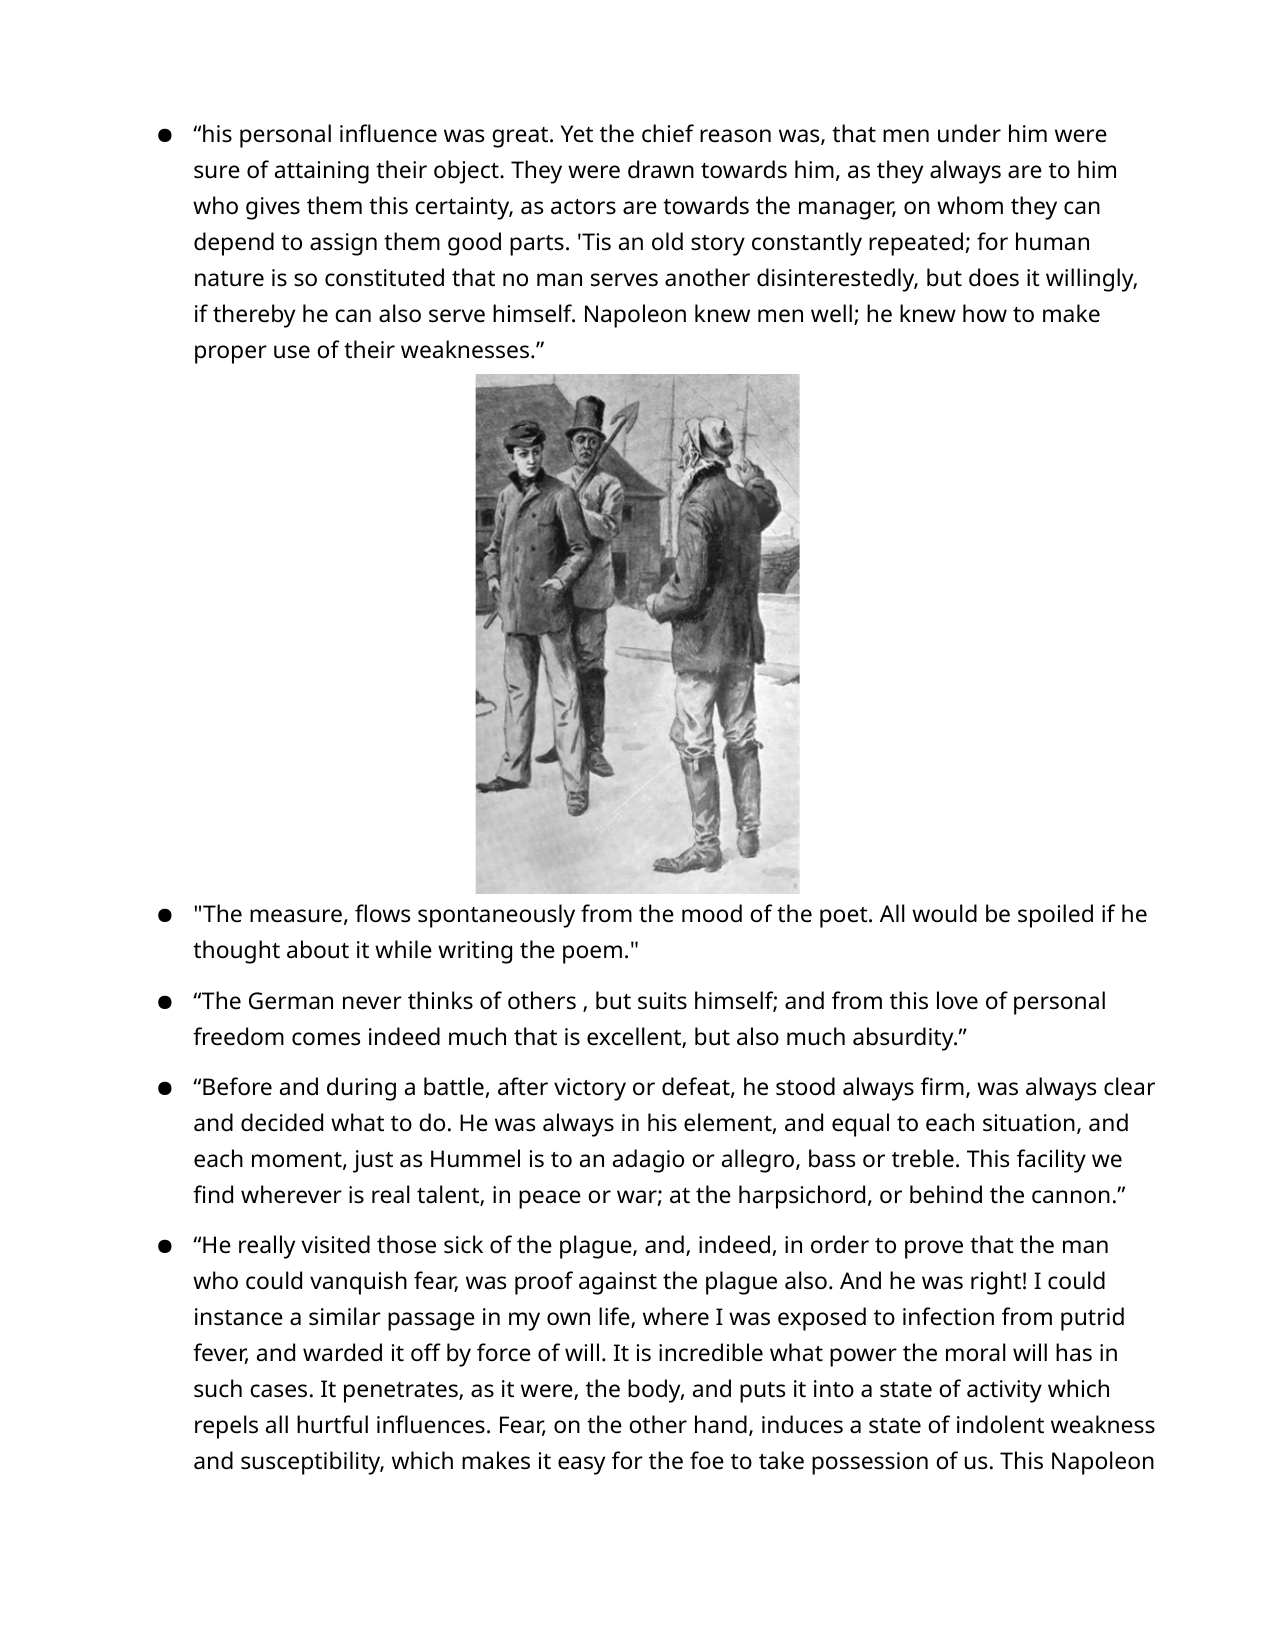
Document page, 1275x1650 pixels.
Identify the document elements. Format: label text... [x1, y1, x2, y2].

picture [475, 374, 800, 894]
list “Before and during a battle, after victory or defeat, he stood always firm, was always clear and decided what to do. He was always in his element, and equal to each situation, and each moment, just as Hummel is to an adagio or allegro, bass or treble. This facility we find wherever is real talent, in peace or war; at the harpsichord, or behind the cannon.” [156, 1071, 1157, 1210]
list “The German never thinks of others , but suits himself; and from this love of personal freedom comes indeed much that is excellent, but also much absurdity.” [156, 984, 1157, 1052]
list “He really visited those sick of the plague, and, indeed, in order to prove that the man who could vanquish fear, was proof against the plague also. And he was right! I could instance a similar passage in my own life, where I was exposed to infection from putrid fever, and warded it off by force of will. It is incredible what power the moral will has in such cases. It penetrates, as it were, the body, and puts it into a state of activity which repels all hurtful influences. Fear, on the other hand, induces a state of indolent weakness and susceptibility, which makes it easy for the foe to take possession of us. This Napoleon [156, 1229, 1157, 1476]
list “his personal influence was great. Yet the chief reason was, that men under him were sure of attaining their object. They were drawn towards him, as they always are to him who gives them this certainty, as actors are towards the manager, on whom they can depend to assign them good parts. 'Tis an old story constantly repeated; for human nature is so constituted that no man serves another disinterestedly, but does it willingly, if thereby he can also serve himself. Napoleon knew men well; he knew how to make proper use of their weaknesses.” [156, 118, 1157, 365]
list "The measure, flows spontaneously from the mood of the poet. All would be spoiled if he thought about it while writing the poem." [156, 894, 1157, 965]
